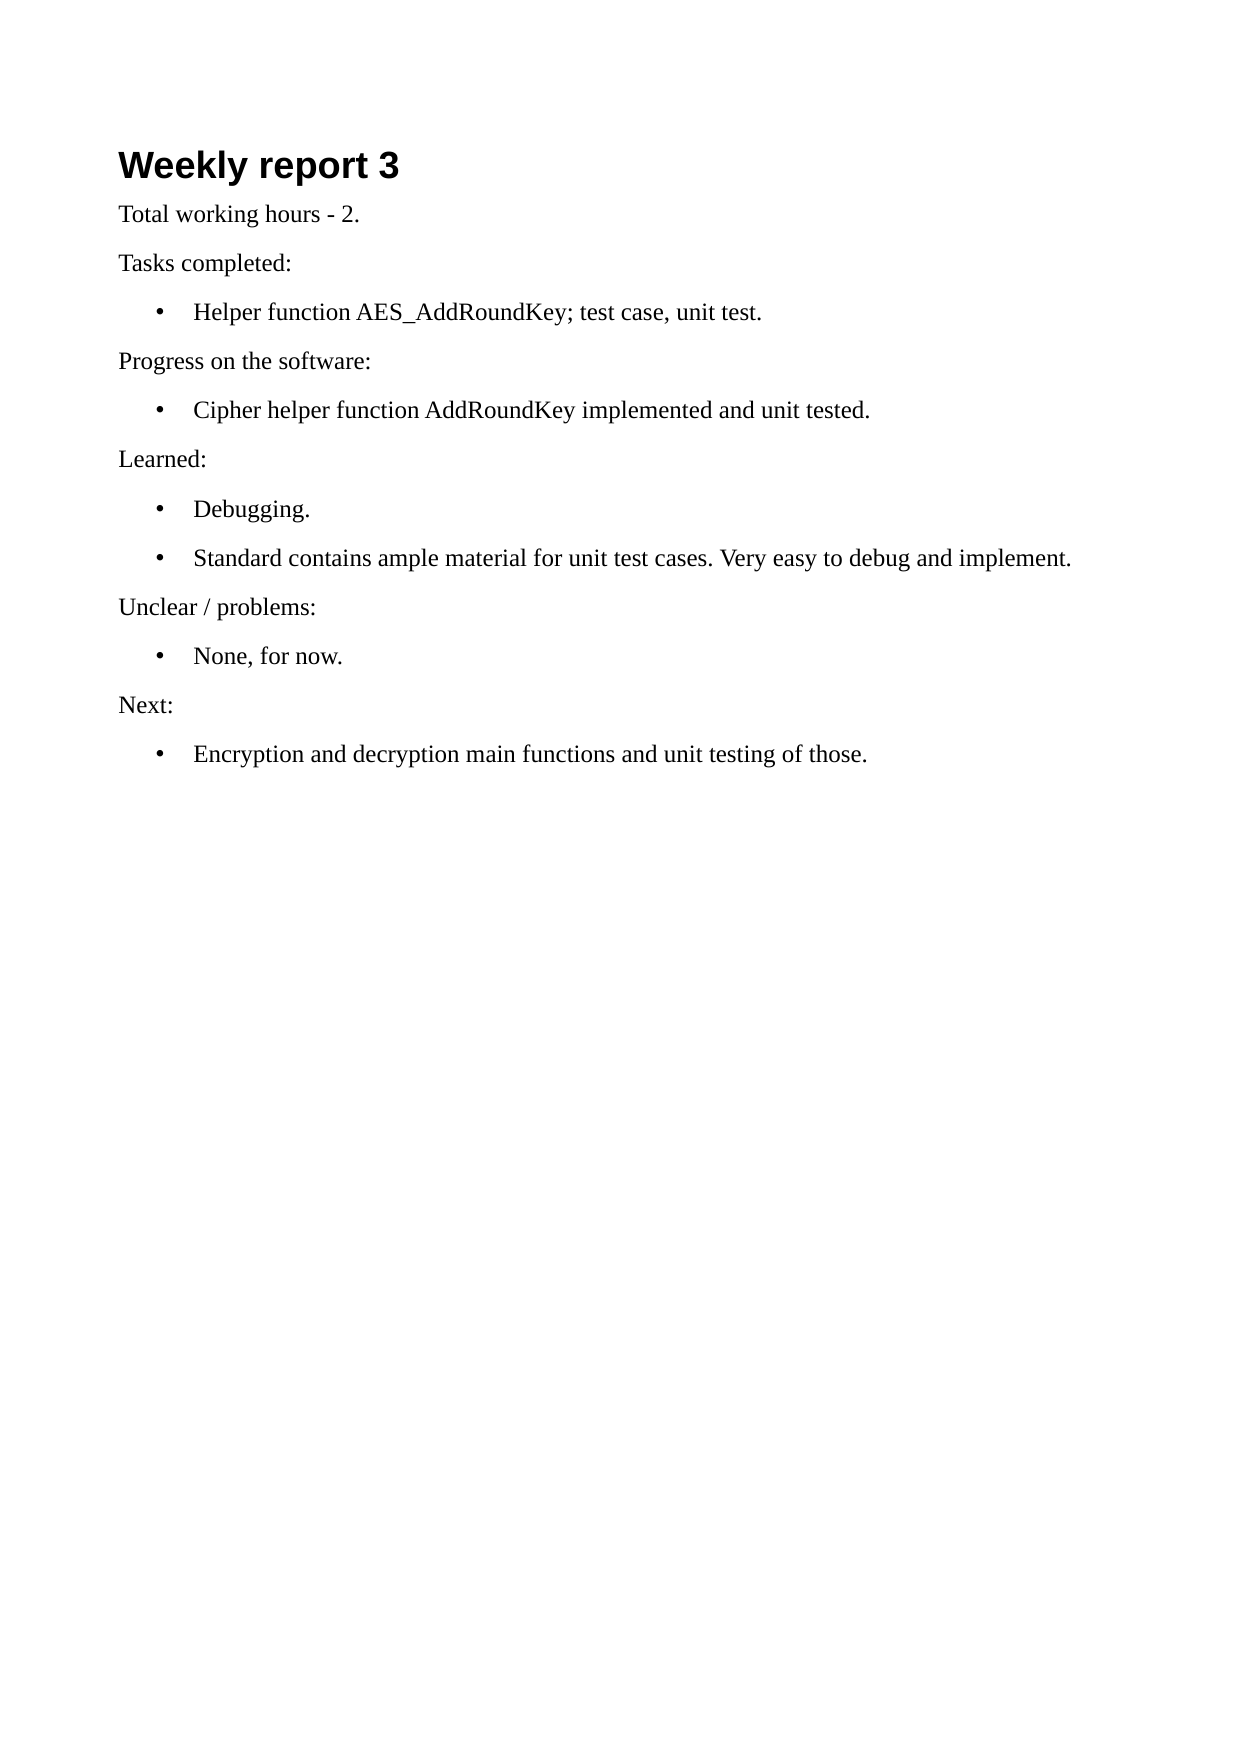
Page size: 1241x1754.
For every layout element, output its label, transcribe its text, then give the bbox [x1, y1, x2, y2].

list Encryption and decryption main functions and unit testing of those. [156, 739, 1122, 768]
text Progress on the software: [118, 346, 1122, 375]
list Helper function AES_AddRoundKey; test case, unit test. [156, 297, 1122, 326]
text Next: [118, 690, 1122, 719]
text Tasks completed: [118, 248, 1122, 277]
text Unclear / problems: [118, 592, 1122, 621]
text Total working hours - 2. [118, 199, 1122, 228]
list Cipher helper function AddRoundKey implemented and unit tested. [156, 396, 1122, 424]
list Debugging. [156, 494, 1122, 522]
list None, for now. [156, 641, 1122, 669]
list Standard contains ample material for unit test cases. Very easy to debug and implement. [156, 543, 1122, 571]
subtitle Weekly report 3 [118, 143, 1122, 187]
text Learned: [118, 444, 1122, 473]
